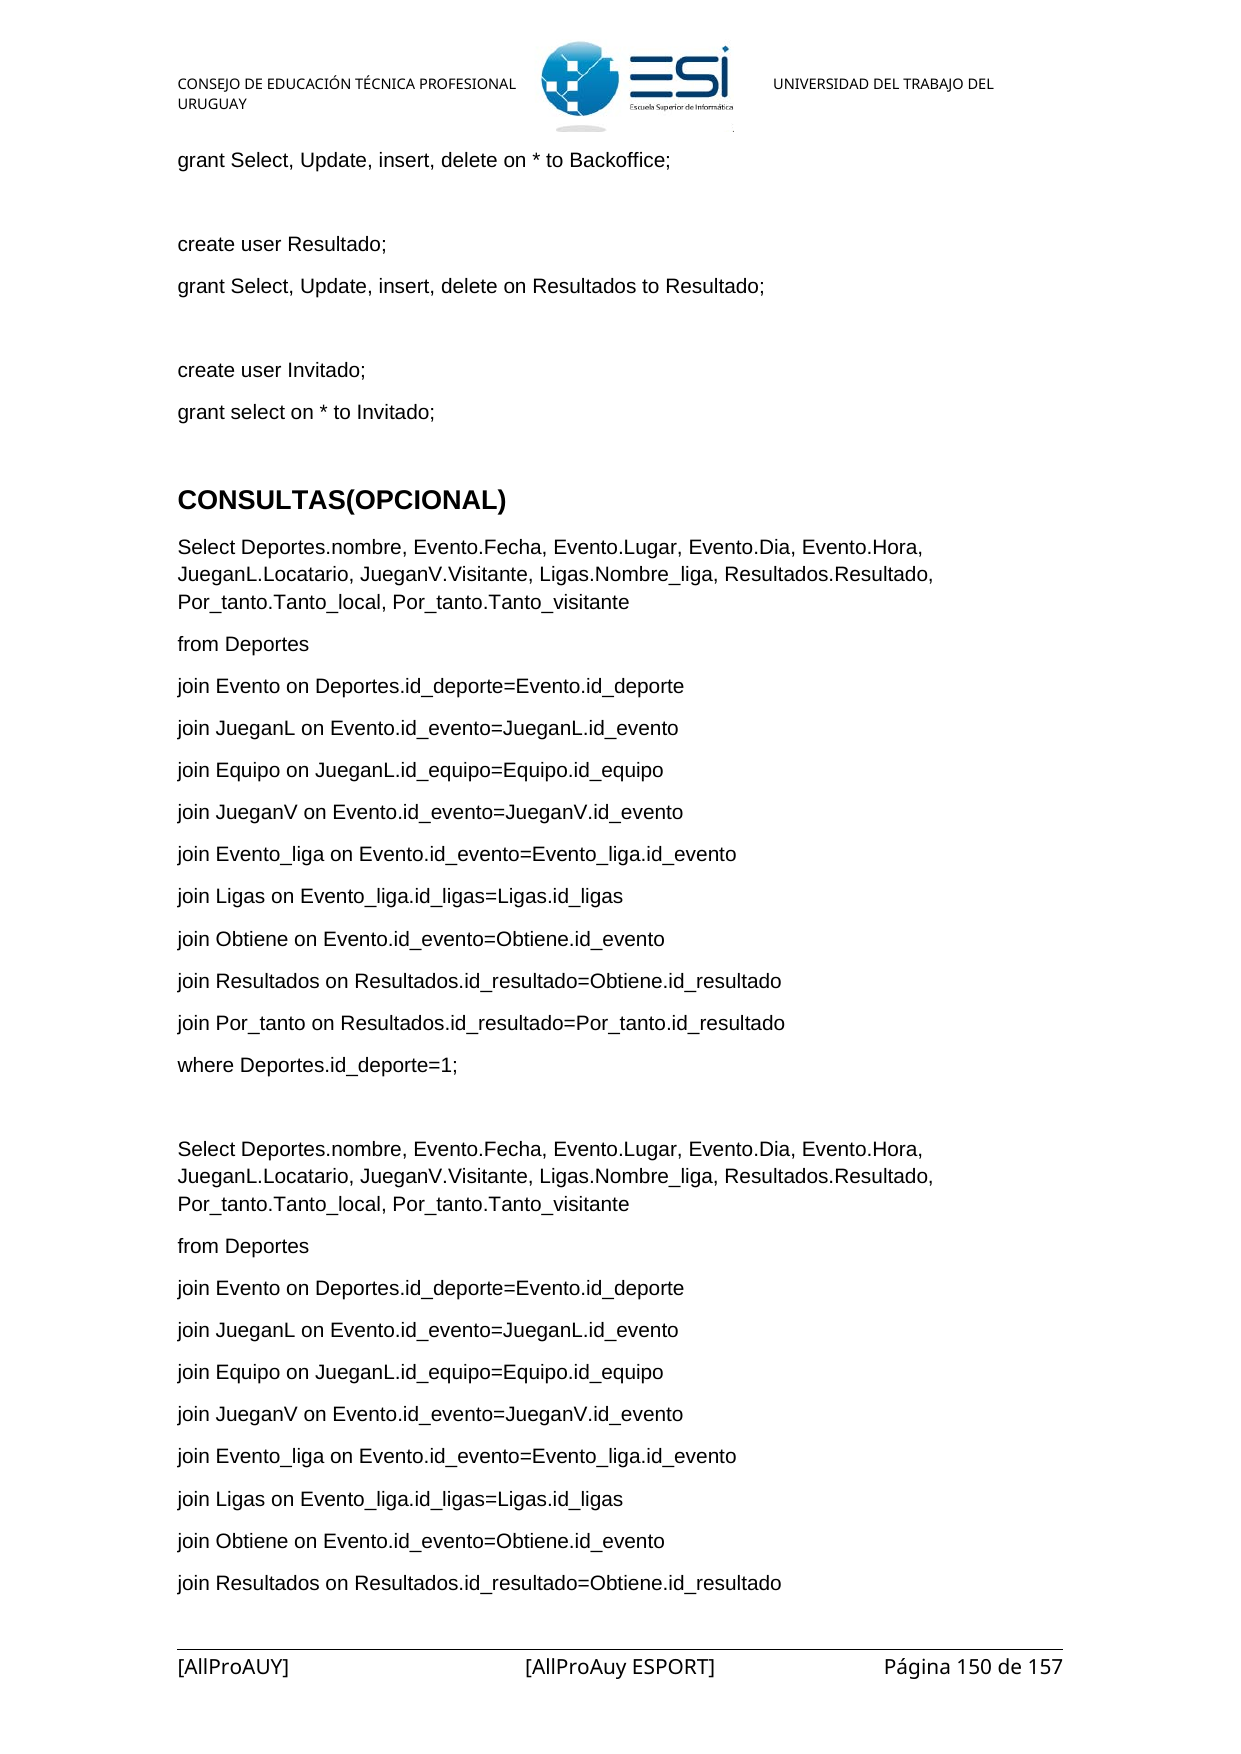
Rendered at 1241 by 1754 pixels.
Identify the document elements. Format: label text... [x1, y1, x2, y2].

text from Deportes [177, 632, 1063, 656]
text join Ligas on Evento_liga.id_ligas=Ligas.id_ligas [177, 1486, 1063, 1510]
text Select Deportes.nombre, Evento.Fecha, Evento.Lugar, Evento.Dia, Evento.Hora, JueganL.Locatario, JueganV.Visitante, Ligas.Nombre_liga, Resultados.Resultado, Por_tanto.Tanto_local, Por_tanto.Tanto_visitante [177, 535, 1063, 614]
text join Evento_liga on Evento.id_evento=Evento_liga.id_evento [177, 842, 1063, 866]
text where Deportes.id_deporte=1; [177, 1053, 1063, 1077]
text join Obtiene on Evento.id_evento=Obtiene.id_evento [177, 1528, 1063, 1552]
text join Equipo on JueganL.id_equipo=Equipo.id_equipo [177, 1360, 1063, 1384]
text join Evento on Deportes.id_deporte=Evento.id_deporte [177, 1276, 1063, 1300]
text join Resultados on Resultados.id_resultado=Obtiene.id_resultado [177, 1571, 1063, 1594]
text join Obtiene on Evento.id_evento=Obtiene.id_evento [177, 926, 1063, 950]
picture [534, 39, 734, 132]
text create user Invitado; [177, 358, 1063, 382]
text join Por_tanto on Resultados.id_resultado=Por_tanto.id_resultado [177, 1011, 1063, 1034]
text join Ligas on Evento_liga.id_ligas=Ligas.id_ligas [177, 884, 1063, 908]
text grant select on * to Invitado; [177, 400, 1063, 424]
text join Equipo on JueganL.id_equipo=Equipo.id_equipo [177, 758, 1063, 782]
text join JueganL on Evento.id_evento=JueganL.id_evento [177, 716, 1063, 740]
text CONSULTAS(OPCIONAL) [177, 484, 1063, 516]
text join Evento_liga on Evento.id_evento=Evento_liga.id_evento [177, 1444, 1063, 1468]
text grant Select, Update, insert, delete on Resultados to Resultado; [177, 274, 1063, 298]
text join Evento on Deportes.id_deporte=Evento.id_deporte [177, 674, 1063, 698]
text join Resultados on Resultados.id_resultado=Obtiene.id_resultado [177, 968, 1063, 992]
text grant Select, Update, insert, delete on * to Backoffice; [177, 148, 1063, 172]
text join JueganV on Evento.id_evento=JueganV.id_evento [177, 800, 1063, 824]
text create user Resultado; [177, 232, 1063, 256]
text join JueganL on Evento.id_evento=JueganL.id_evento [177, 1318, 1063, 1342]
text join JueganV on Evento.id_evento=JueganV.id_evento [177, 1402, 1063, 1426]
text from Deportes [177, 1234, 1063, 1258]
text Select Deportes.nombre, Evento.Fecha, Evento.Lugar, Evento.Dia, Evento.Hora, JueganL.Locatario, JueganV.Visitante, Ligas.Nombre_liga, Resultados.Resultado, Por_tanto.Tanto_local, Por_tanto.Tanto_visitante [177, 1137, 1063, 1216]
